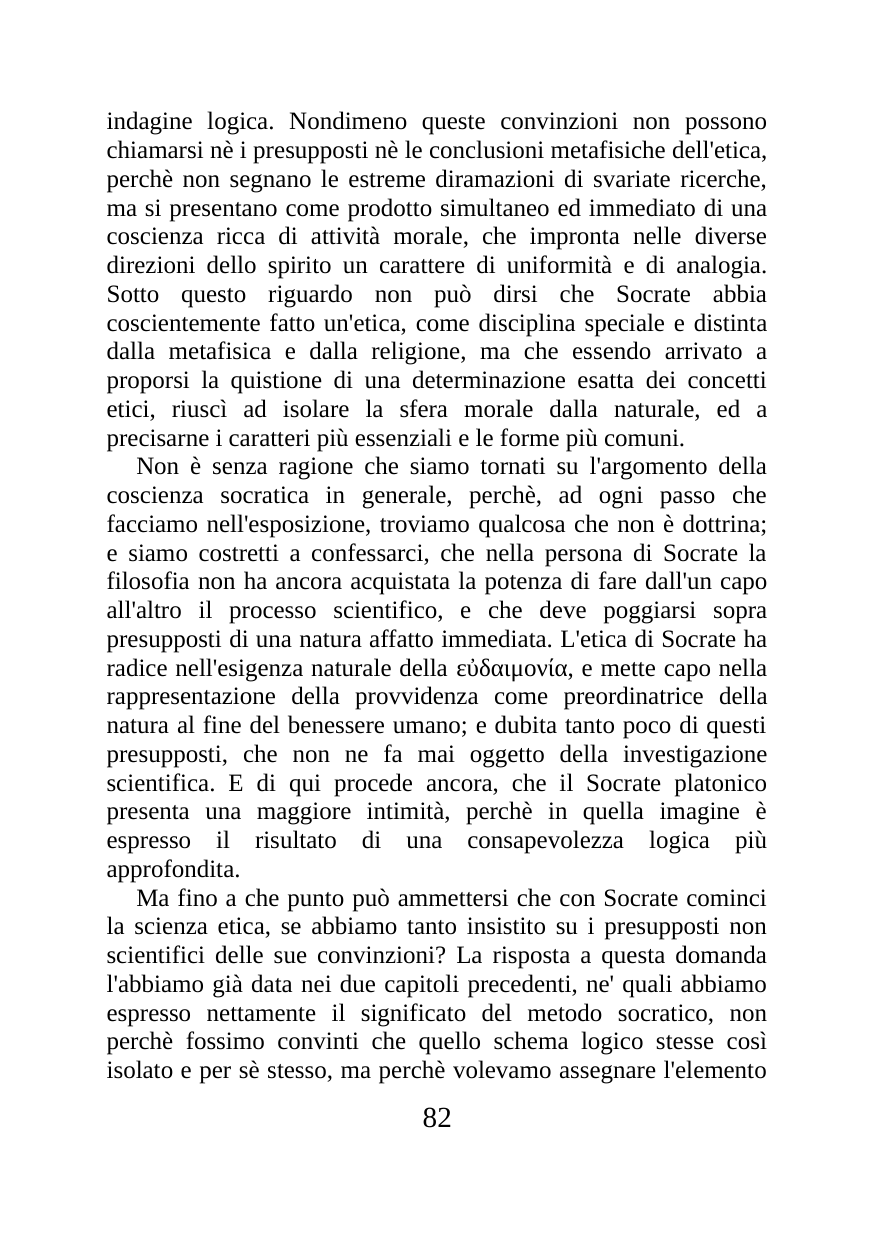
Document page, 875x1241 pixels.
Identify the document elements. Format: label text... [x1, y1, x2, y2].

text Non è senza ragione che siamo tornati su l'argomento della coscienza socratica in generale, perchè, ad ogni passo che facciamo nell'esposizione, troviamo qualcosa che non è dottrina; e siamo costretti a confessarci, che nella persona di Socrate la filosofia non ha ancora acquistata la potenza di fare dall'un capo all'altro il processo scientifico, e che deve poggiarsi sopra presupposti di una natura affatto immediata. L'etica di Socrate ha radice nell'esigenza naturale della εὐδαιμονία, e mette capo nella rappresentazione della provvidenza come preordinatrice della natura al fine del benessere umano; e dubita tanto poco di questi presupposti, che non ne fa mai oggetto della investigazione scientifica. E di qui procede ancora, che il Socrate platonico presenta una maggiore intimità, perchè in quella imagine è espresso il risultato di una consapevolezza logica più approfondita. [106, 451, 768, 883]
text indagine logica. Nondimeno queste convinzioni non possono chiamarsi nè i presupposti nè le conclusioni metafisiche dell'etica, perchè non segnano le estreme diramazioni di svariate ricerche, ma si presentano come prodotto simultaneo ed immediato di una coscienza ricca di attività morale, che impronta nelle diverse direzioni dello spirito un carattere di uniformità e di analogia. Sotto questo riguardo non può dirsi che Socrate abbia coscientemente fatto un'etica, come disciplina speciale e distinta dalla metafisica e dalla religione, ma che essendo arrivato a proporsi la quistione di una determinazione esatta dei concetti etici, riuscì ad isolare la sfera morale dalla naturale, ed a precisarne i caratteri più essenziali e le forme più comuni. [106, 106, 768, 451]
text Ma fino a che punto può ammettersi che con Socrate cominci la scienza etica, se abbiamo tanto insistito su i presupposti non scientifici delle sue convinzioni? La risposta a questa domanda l'abbiamo già data nei due capitoli precedenti, ne' quali abbiamo espresso nettamente il significato del metodo socratico, non perchè fossimo convinti che quello schema logico stesse così isolato e per sè stesso, ma perchè volevamo assegnare l'elemento [106, 883, 768, 1084]
